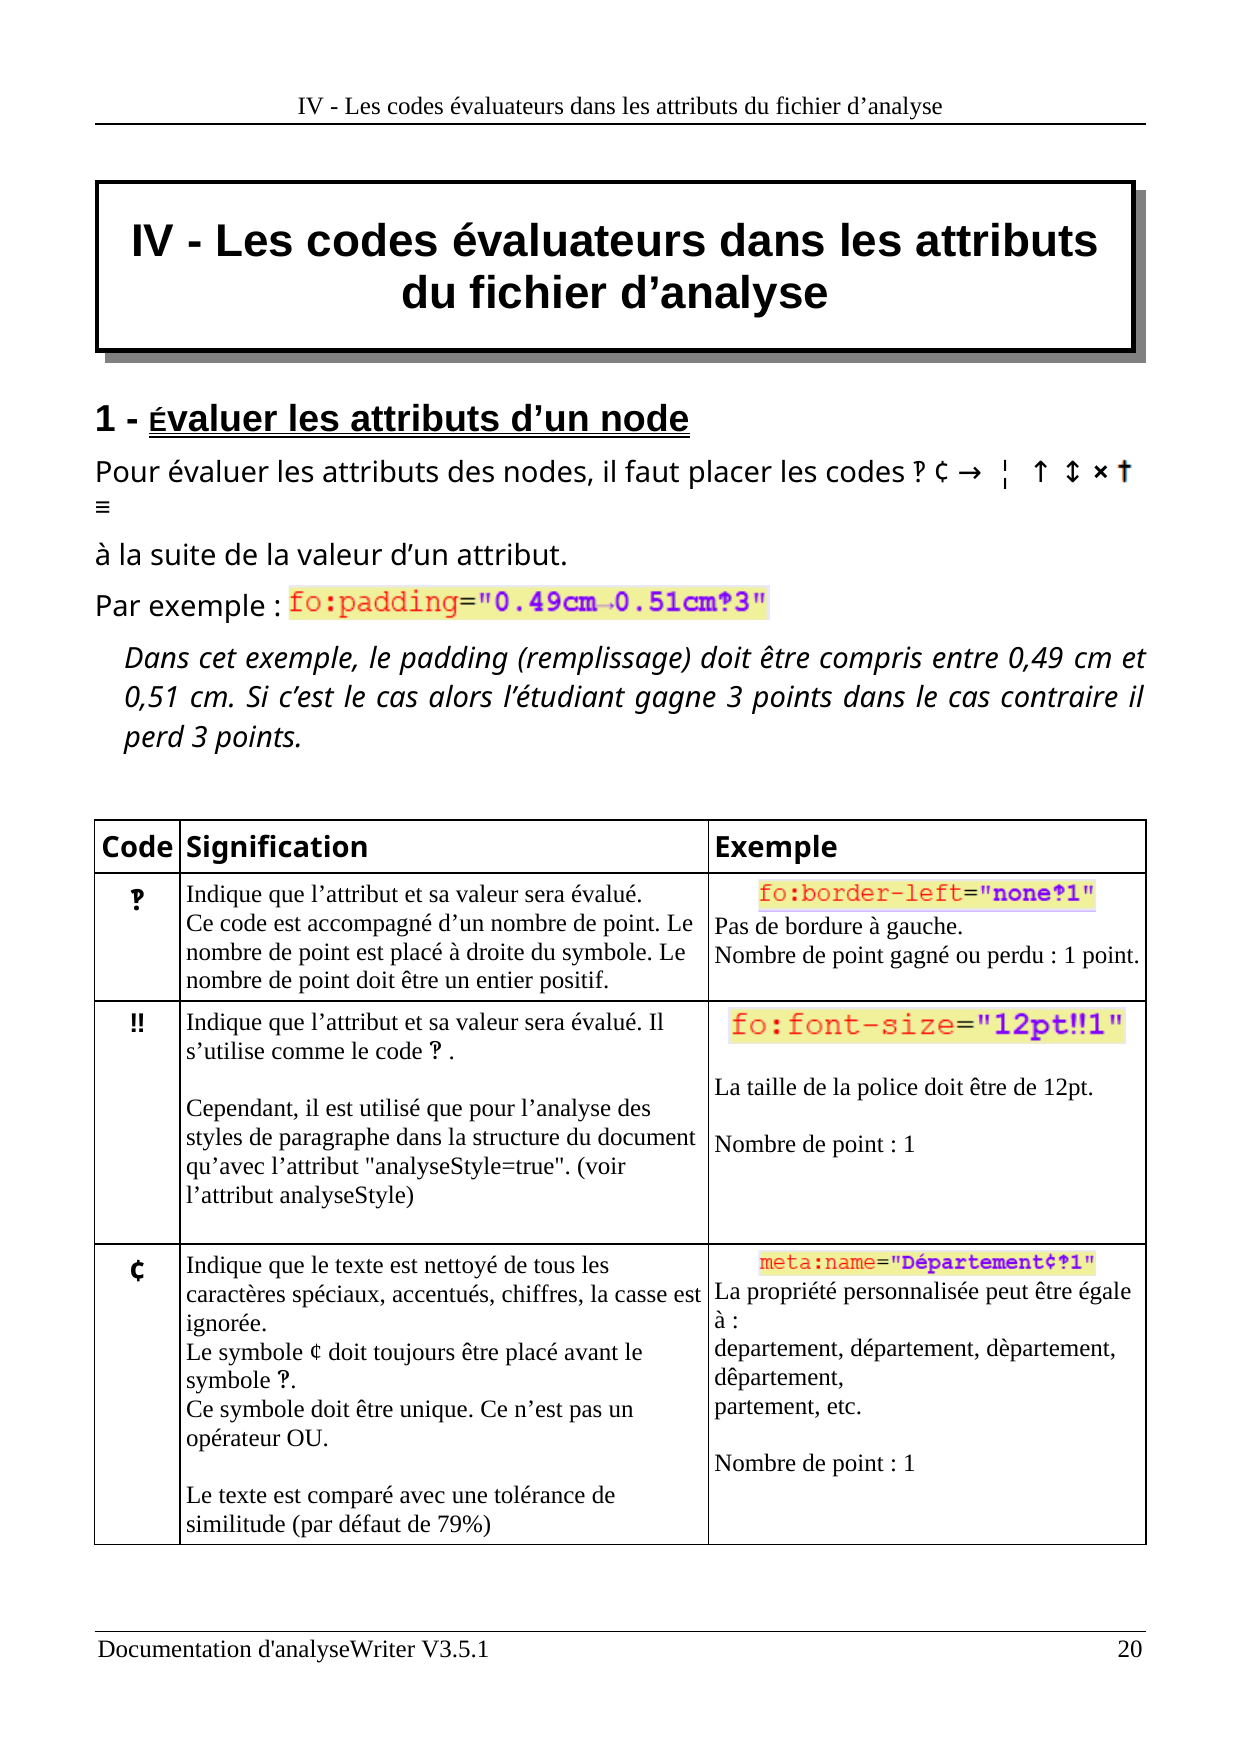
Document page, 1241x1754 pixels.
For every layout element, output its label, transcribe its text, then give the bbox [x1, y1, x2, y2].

text Pour évaluer les attributs des nodes, il faut placer les codes ‽ ¢ → ¦ ↑ ↕ × ≡ [94, 451, 1146, 522]
table_cell ‼ [95, 1002, 179, 1243]
text à la suite de la valeur d’un attribut. [94, 534, 1146, 574]
table_cell Indique que le texte est nettoyé de tous les caractères spéciaux, accentués, chiffres, la casse est ignorée. Le symbole ¢ doit toujours être placé avant le symbole ‽. Ce symbole doit être unique. Ce n’est pas un opérateur OU. Le texte est comparé avec une tolérance de similitude (par défaut de 79%) [181, 1245, 708, 1543]
picture [758, 879, 1097, 912]
table_header Code [95, 821, 179, 872]
table_cell Indique que l’attribut et sa valeur sera évalué. Ce code est accompagné d’un nombre de point. Le nombre de point est placé à droite du symbole. Le nombre de point doit être un entier positif. [181, 874, 708, 1000]
text Dans cet exemple, le padding (remplissage) doit être compris entre 0,49 cm et 0,51 cm. Si c’est le cas alors l’étudiant gagne 3 points dans le cas contraire il perd 3 points. [124, 637, 1146, 756]
table_cell La taille de la police doit être de 12pt. Nombre de point : 1 [709, 1002, 1145, 1243]
table_cell La propriété personnalisée peut être égale à : departement, département, dèpartement, dêpartement, partement, etc. Nombre de point : 1 [709, 1245, 1145, 1543]
text Par exemple : [94, 586, 1146, 625]
table_cell Indique que l’attribut et sa valeur sera évalué. Il s’utilise comme le code ‽ . Cependant, il est utilisé que pour l’analyse des styles de paragraphe dans la structure du document qu’avec l’attribut "analyseStyle=true". (voir l’attribut analyseStyle) [181, 1002, 708, 1243]
subtitle Les codes évaluateurs dans les attributs du fichier d’analyse [99, 184, 1131, 348]
table_cell ¢ [95, 1245, 179, 1543]
subtitle Évaluer les attributs d’un node [94, 396, 1146, 439]
picture [758, 1250, 1097, 1276]
picture [1111, 454, 1137, 484]
table_cell Pas de bordure à gauche. Nombre de point gagné ou perdu : 1 point. [709, 874, 1145, 1000]
table_header Signification [181, 821, 708, 872]
picture [727, 1007, 1127, 1044]
table_header Exemple [709, 821, 1145, 872]
table_cell ‽ [95, 874, 179, 1000]
